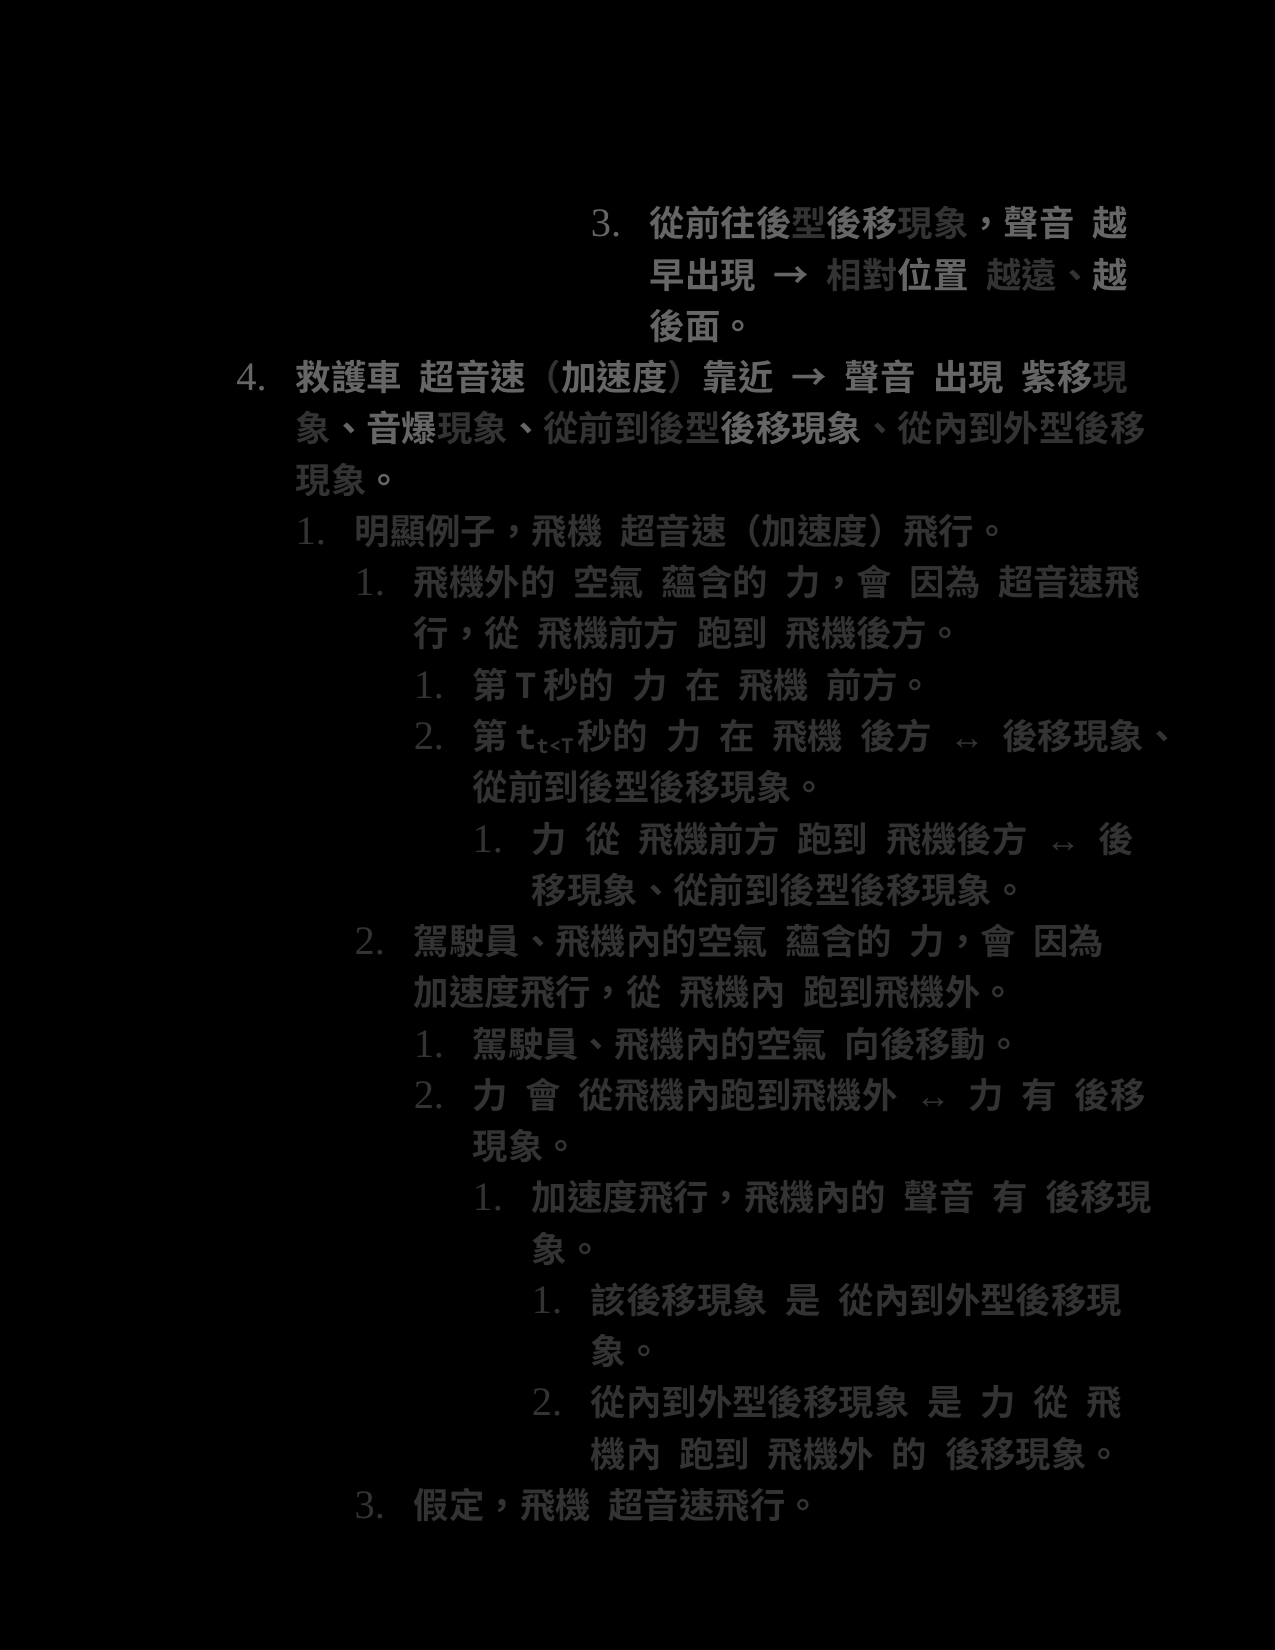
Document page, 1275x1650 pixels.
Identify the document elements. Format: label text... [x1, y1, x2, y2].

list 第tt<T秒的 力 在 飛機 後方 ↔ 後移現象、從前到後型後移現象。 [413, 708, 1157, 811]
list 明顯例子，飛機 超音速（加速度）飛行。 [295, 503, 1157, 554]
list 該後移現象 是 從內到外型後移現象。 [532, 1272, 1157, 1375]
list 假定，飛機 超音速飛行。 [354, 1477, 1157, 1528]
list 駕駛員、飛機內的空氣 向後移動。 [413, 1016, 1157, 1067]
list 從內到外型後移現象 是 力 從 飛機內 跑到 飛機外 的 後移現象。 [532, 1375, 1157, 1477]
list 救護車 超音速（加速度）靠近 → 聲音 出現 紫移現象、音爆現象、從前到後型後移現象、從內到外型後移現象。 [236, 349, 1157, 503]
list 飛機外的 空氣 蘊含的 力，會 因為 超音速飛行，從 飛機前方 跑到 飛機後方。 [354, 554, 1157, 657]
list 第T秒的 力 在 飛機 前方。 [413, 657, 1157, 708]
list 從前往後型後移現象，聲音 越早出現 → 相對位置 越遠、越後面。 [591, 196, 1157, 349]
list 加速度飛行，飛機內的 聲音 有 後移現象。 [472, 1170, 1157, 1272]
list 力 會 從飛機內跑到飛機外 ↔ 力 有 後移現象。 [413, 1067, 1157, 1170]
list 力 從 飛機前方 跑到 飛機後方 ↔ 後移現象、從前到後型後移現象。 [472, 811, 1157, 913]
list 駕駛員、飛機內的空氣 蘊含的 力，會 因為 加速度飛行，從 飛機內 跑到飛機外。 [354, 913, 1157, 1016]
